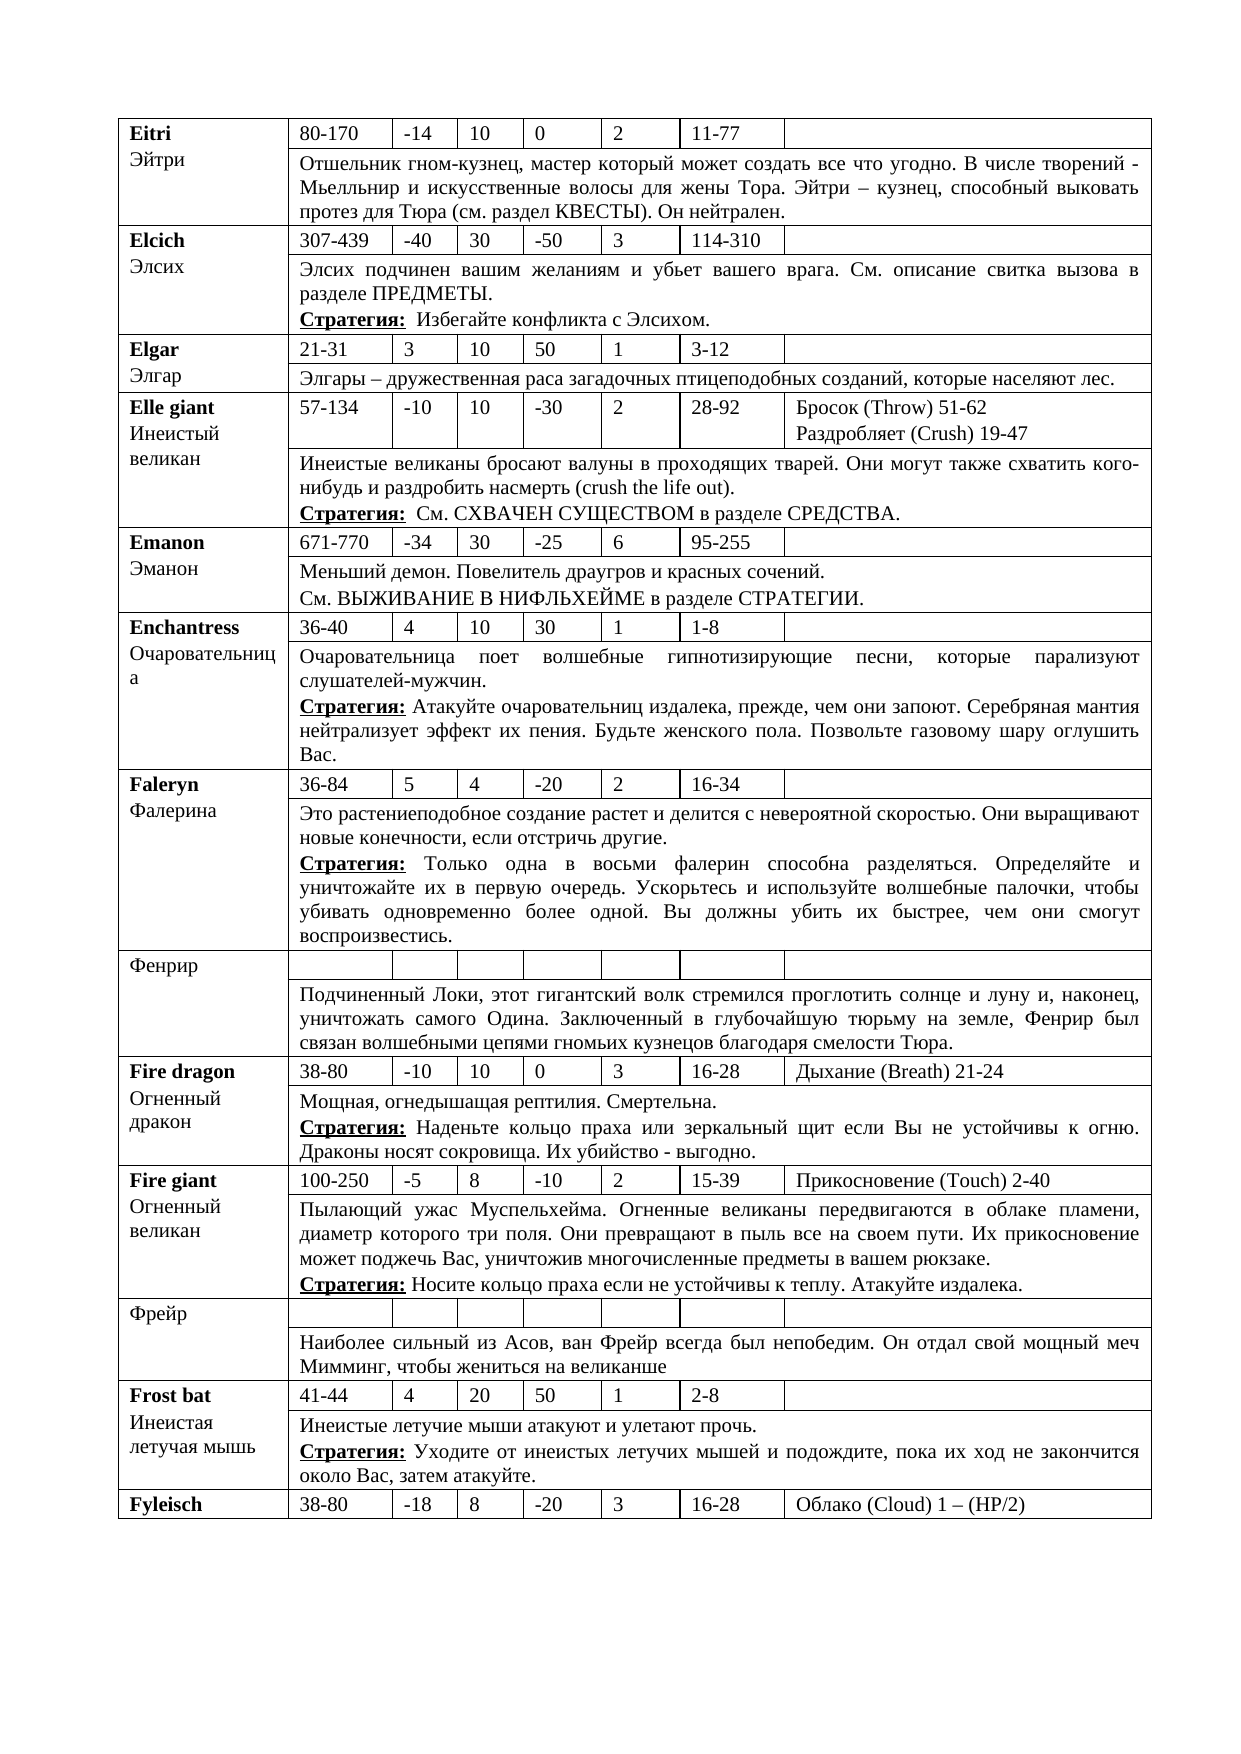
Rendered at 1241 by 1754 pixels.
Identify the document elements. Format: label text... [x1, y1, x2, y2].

table_header 80-170 [289, 119, 392, 147]
table_header 6 [602, 528, 679, 556]
table_header [524, 951, 601, 979]
table_cell Пылающий ужас Муспельхейма. Огненные великаны передвигаются в облаке пламени, диаметр которого три поля. Они превращают в пыль все на своем пути. Их прикосновение может поджечь Вас, уничтожив многочисленные предметы в вашем рюкзаке. Стратегия: Носите кольцо праха если не устойчивы к теплу. Атакуйте издалека. [289, 1195, 1151, 1298]
table_cell Enchantress Очаровательница [119, 613, 288, 768]
table_cell Инеистые летучие мыши атакуют и улетают прочь. Стратегия: Уходите от инеистых летучих мышей и подождите, пока их ход не закончится около Вас, затем атакуйте. [289, 1411, 1151, 1489]
table_header Бросок (Throw) 51-62 Раздробляет (Crush) 19-47 [785, 393, 1151, 447]
table_header [785, 770, 1151, 798]
table_header 4 [458, 770, 523, 798]
table_header 4 [393, 1381, 457, 1409]
table_header -25 [524, 528, 601, 556]
table_cell Подчиненный Локи, этот гигантский волк стремился проглотить солнце и луну и, наконец, уничтожать самого Одина. Заключенный в глубочайшую тюрьму на земле, Фенрир был связан волшебными цепями гномьих кузнецов благодаря смелости Тюра. [289, 980, 1151, 1056]
table_cell Fire dragon Огненный дракон [119, 1057, 288, 1165]
table_header 2 [602, 393, 679, 447]
table_cell Наиболее сильный из Асов, ван Фрейр всегда был непобедим. Он отдал свой мощный меч Мимминг, чтобы жениться на великанше [289, 1328, 1151, 1380]
table_header 8 [458, 1166, 523, 1194]
table_header 50 [524, 1381, 601, 1409]
table_header [602, 951, 679, 979]
table_header 3 [602, 1490, 679, 1518]
table_header 0 [524, 119, 601, 147]
table_cell Elgar Элгар [119, 335, 288, 392]
table_header [289, 951, 392, 979]
table_header Прикосновение (Touch) 2-40 [785, 1166, 1151, 1194]
table_header 38-80 [289, 1057, 392, 1085]
table_header 95-255 [681, 528, 784, 556]
table_header 2 [602, 770, 679, 798]
table_header 3 [393, 335, 457, 363]
table_header 10 [458, 393, 523, 447]
table_cell Мощная, огнедышащая рептилия. Смертельна. Стратегия: Наденьте кольцо праха или зеркальный щит если Вы не устойчивы к огню. Драконы носят сокровища. Их убийство - выгодно. [289, 1086, 1151, 1165]
table_cell Элгары – дружественная раса загадочных птицеподобных созданий, которые населяют лес. [289, 364, 1151, 392]
table_header 16-28 [681, 1490, 784, 1518]
table_header 671-770 [289, 528, 392, 556]
table_header 10 [458, 119, 523, 147]
table_header [785, 613, 1151, 641]
table_cell Инеистые великаны бросают валуны в проходящих тварей. Они могут также схватить кого-нибудь и раздробить насмерть (crush the life out). Стратегия: См. СХВАЧЕН СУЩЕСТВОМ в разделе СРЕДСТВА. [289, 449, 1151, 527]
table_header [458, 951, 523, 979]
table_header 11-77 [681, 119, 784, 147]
table_cell Фрейр [119, 1299, 288, 1380]
table_cell Elle giant Инеистый великан [119, 393, 288, 527]
table_header -50 [524, 226, 601, 254]
table_header 1 [602, 335, 679, 363]
table_header 10 [458, 1057, 523, 1085]
table_header 50 [524, 335, 601, 363]
table_header 10 [458, 613, 523, 641]
table_header 3-12 [681, 335, 784, 363]
table_header 2 [602, 1166, 679, 1194]
table_cell Отшельник гном-кузнец, мастер который может создать все что угодно. В числе творений - Мьелльнир и искусственные волосы для жены Тора. Эйтри – кузнец, способный выковать протез для Тюра (см. раздел КВЕСТЫ). Он нейтрален. [289, 149, 1151, 225]
table_cell Очаровательница поет волшебные гипнотизирующие песни, которые парализуют слушателей-мужчин. Стратегия: Атакуйте очаровательниц издалека, прежде, чем они запоют. Серебряная мантия нейтрализует эффект их пения. Будьте женского пола. Позвольте газовому шару оглушить Вас. [289, 642, 1151, 768]
table_header [785, 226, 1151, 254]
table_header 114-310 [681, 226, 784, 254]
table_header 2 [602, 119, 679, 147]
table_cell Меньший демон. Повелитель драугров и красных сочений. См. ВЫЖИВАНИЕ В НИФЛЬХЕЙМЕ в разделе СТРАТЕГИИ. [289, 557, 1151, 612]
table_header [785, 1381, 1151, 1409]
table_header -40 [393, 226, 457, 254]
table_cell Fire giant Огненный великан [119, 1166, 288, 1298]
table_header 3 [602, 226, 679, 254]
table_header -20 [524, 770, 601, 798]
table_header 1-8 [681, 613, 784, 641]
table_header 1 [602, 1381, 679, 1409]
table_header -30 [524, 393, 601, 447]
table_cell Это растениеподобное создание растет и делится с невероятной скоростью. Они выращивают новые конечности, если отстричь другие. Стратегия: Только одна в восьми фалерин способна разделяться. Определяйте и уничтожайте их в первую очередь. Ускорьтесь и используйте волшебные палочки, чтобы убивать одновременно более одной. Вы должны убить их быстрее, чем они смогут воспроизвестись. [289, 799, 1151, 949]
table_header 30 [458, 226, 523, 254]
table_header 10 [458, 335, 523, 363]
table_header [393, 951, 457, 979]
table_header 5 [393, 770, 457, 798]
table_header [785, 119, 1151, 147]
table_header 4 [393, 613, 457, 641]
table_header 38-80 [289, 1490, 392, 1518]
table_header [393, 1299, 457, 1327]
table_cell Frost bat Инеистая летучая мышь [119, 1381, 288, 1489]
table_header -20 [524, 1490, 601, 1518]
table_header -10 [393, 1057, 457, 1085]
table_header 30 [458, 528, 523, 556]
table_header 36-84 [289, 770, 392, 798]
table_header 1 [602, 613, 679, 641]
table_cell Emanon Эманон [119, 528, 288, 612]
table_cell Fyleisch [119, 1490, 288, 1518]
table_header -14 [393, 119, 457, 147]
table_header 21-31 [289, 335, 392, 363]
table_header 15-39 [681, 1166, 784, 1194]
table_header [785, 1299, 1151, 1327]
table_cell Faleryn Фалерина [119, 770, 288, 949]
table_header 30 [524, 613, 601, 641]
table_header -10 [393, 393, 457, 447]
table_header 20 [458, 1381, 523, 1409]
table_cell Eitri Эйтри [119, 119, 288, 225]
table_header [785, 951, 1151, 979]
table_header 57-134 [289, 393, 392, 447]
table_header 2-8 [681, 1381, 784, 1409]
table_header 28-92 [681, 393, 784, 447]
table_header [785, 335, 1151, 363]
table_cell Фенрир [119, 951, 288, 1056]
table_header [681, 1299, 784, 1327]
table_header [681, 951, 784, 979]
table_header -18 [393, 1490, 457, 1518]
table_header [458, 1299, 523, 1327]
table_header -10 [524, 1166, 601, 1194]
table_cell Элсих подчинен вашим желаниям и убьет вашего врага. См. описание свитка вызова в разделе ПРЕДМЕТЫ. Стратегия: Избегайте конфликта с Элсихом. [289, 255, 1151, 333]
table_header -5 [393, 1166, 457, 1194]
table_header 0 [524, 1057, 601, 1085]
table_header 36-40 [289, 613, 392, 641]
table_header 41-44 [289, 1381, 392, 1409]
table_header [785, 528, 1151, 556]
table_header 16-34 [681, 770, 784, 798]
table_header [289, 1299, 392, 1327]
table_header 307-439 [289, 226, 392, 254]
table_header [602, 1299, 679, 1327]
table_header -34 [393, 528, 457, 556]
table_header [524, 1299, 601, 1327]
table_cell Elcich Элсих [119, 226, 288, 333]
table_header Облако (Cloud) 1 – (HP/2) [785, 1490, 1151, 1518]
table_header 8 [458, 1490, 523, 1518]
table_header 100-250 [289, 1166, 392, 1194]
table_header 3 [602, 1057, 679, 1085]
table_header 16-28 [681, 1057, 784, 1085]
table_header Дыхание (Breath) 21-24 [785, 1057, 1151, 1085]
